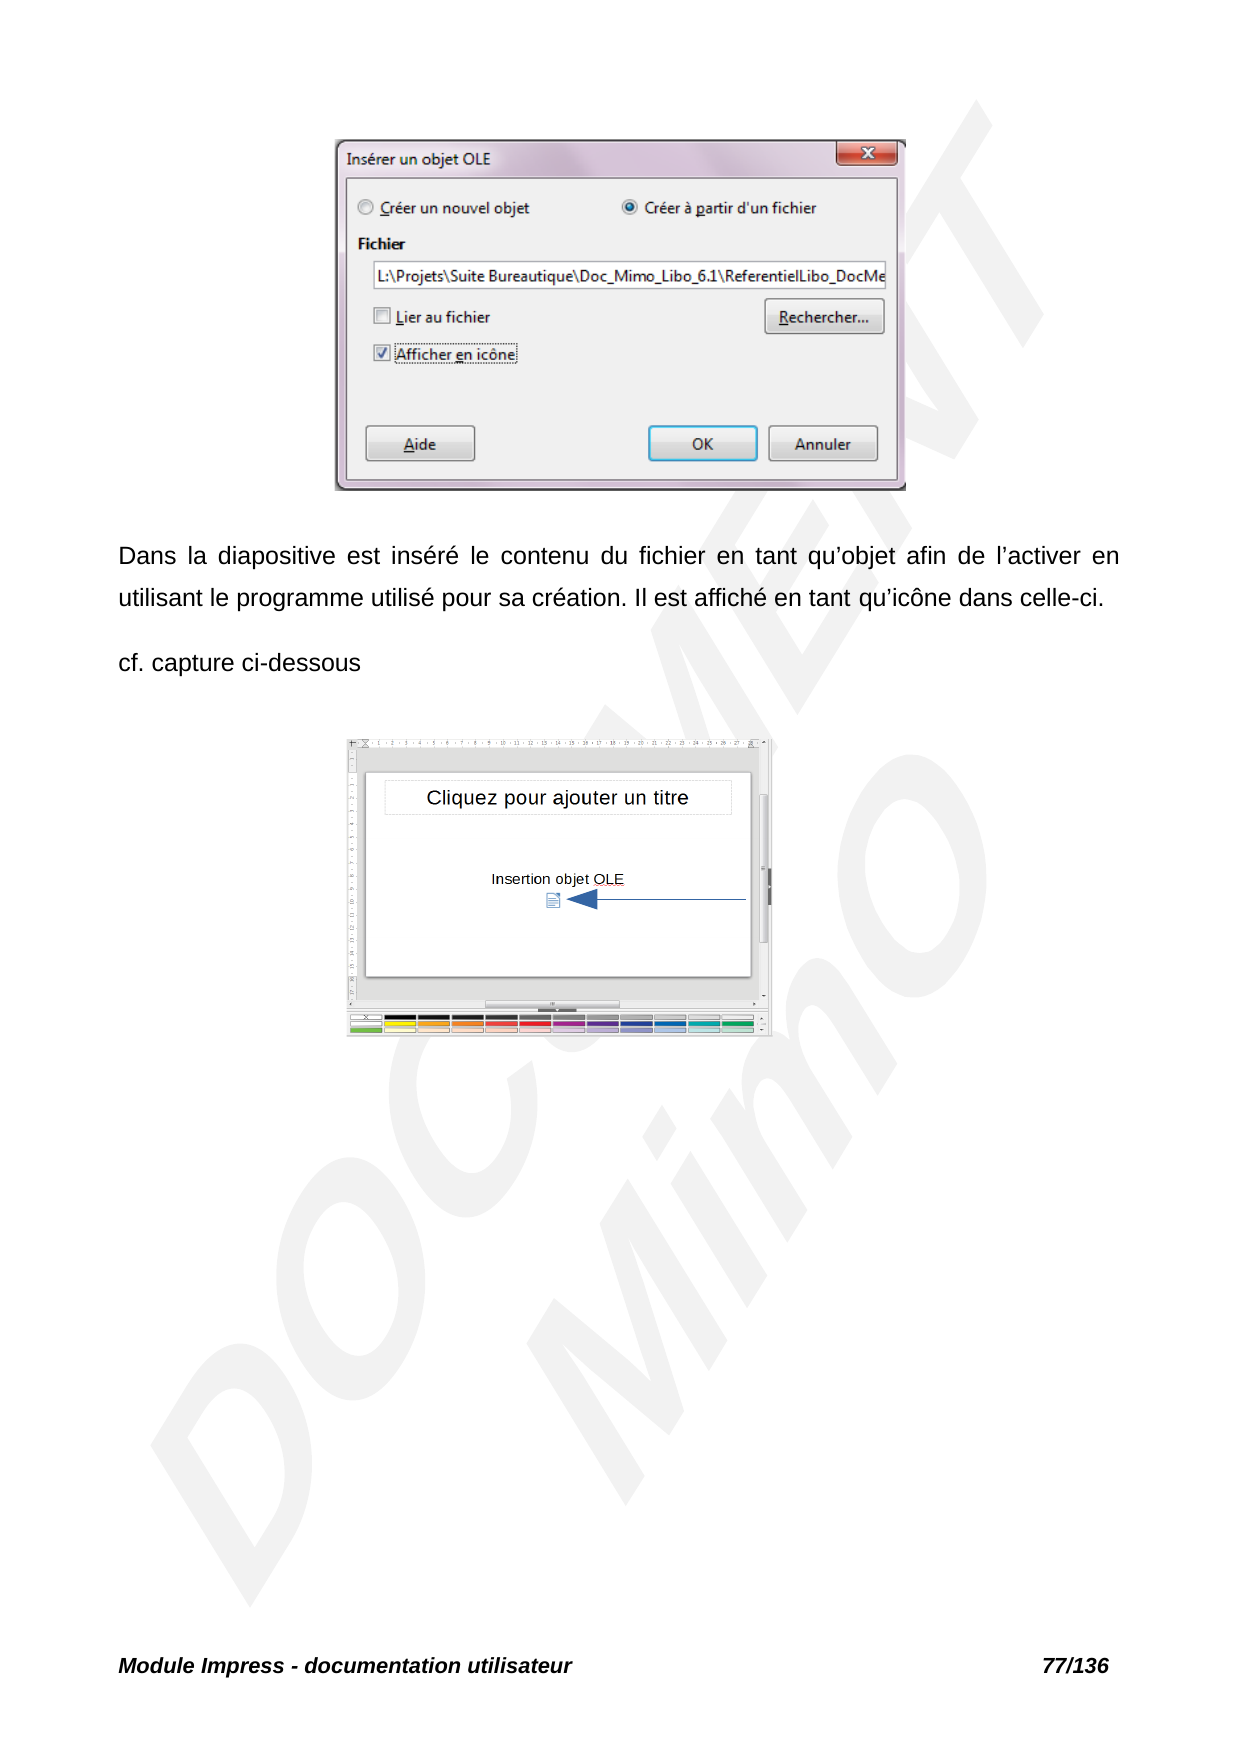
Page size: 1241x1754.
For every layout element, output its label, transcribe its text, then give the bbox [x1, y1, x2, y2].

text Dans la diapositive est inséré le contenu du fichier en tant qu’objet afin de l’activer en utilisant le programme utilisé pour sa création. Il est affiché en tant qu’icône dans celle-ci. [118, 542, 1122, 612]
picture [346, 739, 773, 1037]
picture [334, 139, 906, 491]
text cf. capture ci-dessous [118, 649, 1122, 677]
